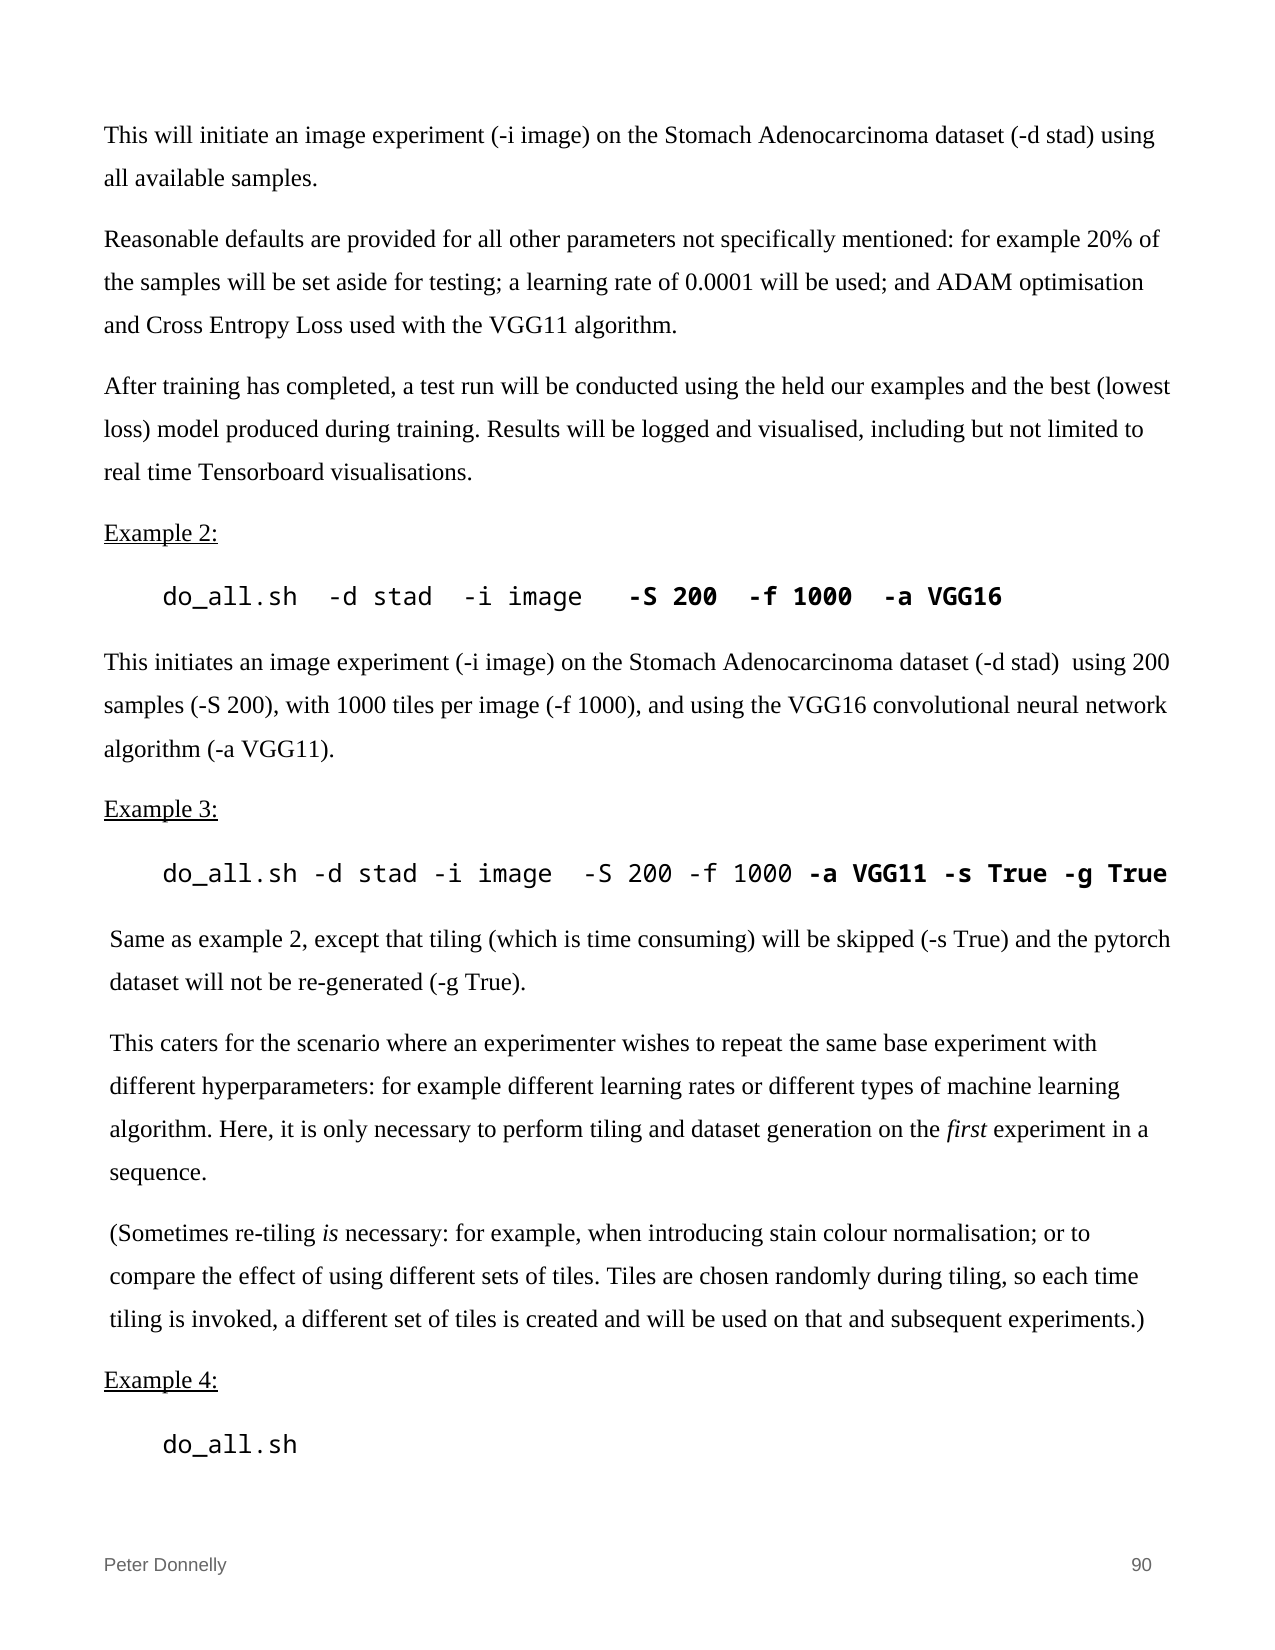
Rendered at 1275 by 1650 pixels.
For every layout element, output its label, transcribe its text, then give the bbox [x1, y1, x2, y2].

text Example 4: [103, 1365, 1181, 1394]
text Reasonable defaults are provided for all other parameters not specifically mentioned: for example 20% of the samples will be set aside for testing; a learning rate of 0.0001 will be used; and ADAM optimisation and Cross Entropy Loss used with the VGG11 algorithm. [103, 224, 1181, 339]
text After training has completed, a test run will be conducted using the held our examples and the best (lowest loss) model produced during training. Results will be logged and visualised, including but not limited to real time Tensorboard visualisations. [103, 371, 1181, 486]
text (Sometimes re-tiling is necessary: for example, when introducing stain colour normalisation; or to compare the effect of using different sets of tiles. Tiles are chosen randomly during tiling, so each time tiling is invoked, a different set of tiles is created and will be used on that and subsequent experiments.) [109, 1218, 1181, 1333]
text Same as example 2, except that tiling (which is time consuming) will be skipped (-s True) and the pytorch dataset will not be re-generated (-g True). [109, 924, 1181, 996]
text Example 3: [103, 794, 1181, 823]
text This initiates an image experiment (-i image) on the Stomach Adenocarcinoma dataset (-d stad) using 200 samples (-S 200), with 1000 tiles per image (-f 1000), and using the VGG16 convolutional neural network algorithm (-a VGG11). [103, 647, 1181, 762]
text do_all.sh -d stad -i image -S 200 -f 1000 -a VGG11 -s True -g True [162, 855, 1181, 889]
text This caters for the scenario where an experimenter wishes to repeat the same base experiment with different hyperparameters: for example different learning rates or different types of machine learning algorithm. Here, it is only necessary to perform tiling and dataset generation on the first experiment in a sequence. [109, 1028, 1181, 1186]
text This will initiate an image experiment (-i image) on the Stomach Adenocarcinoma dataset (-d stad) using all available samples. [103, 120, 1181, 192]
text Example 2: [103, 518, 1181, 547]
text do_all.sh -d stad -i image -S 200 -f 1000 -a VGG16 [162, 579, 1181, 613]
text do_all.sh [162, 1426, 1181, 1460]
